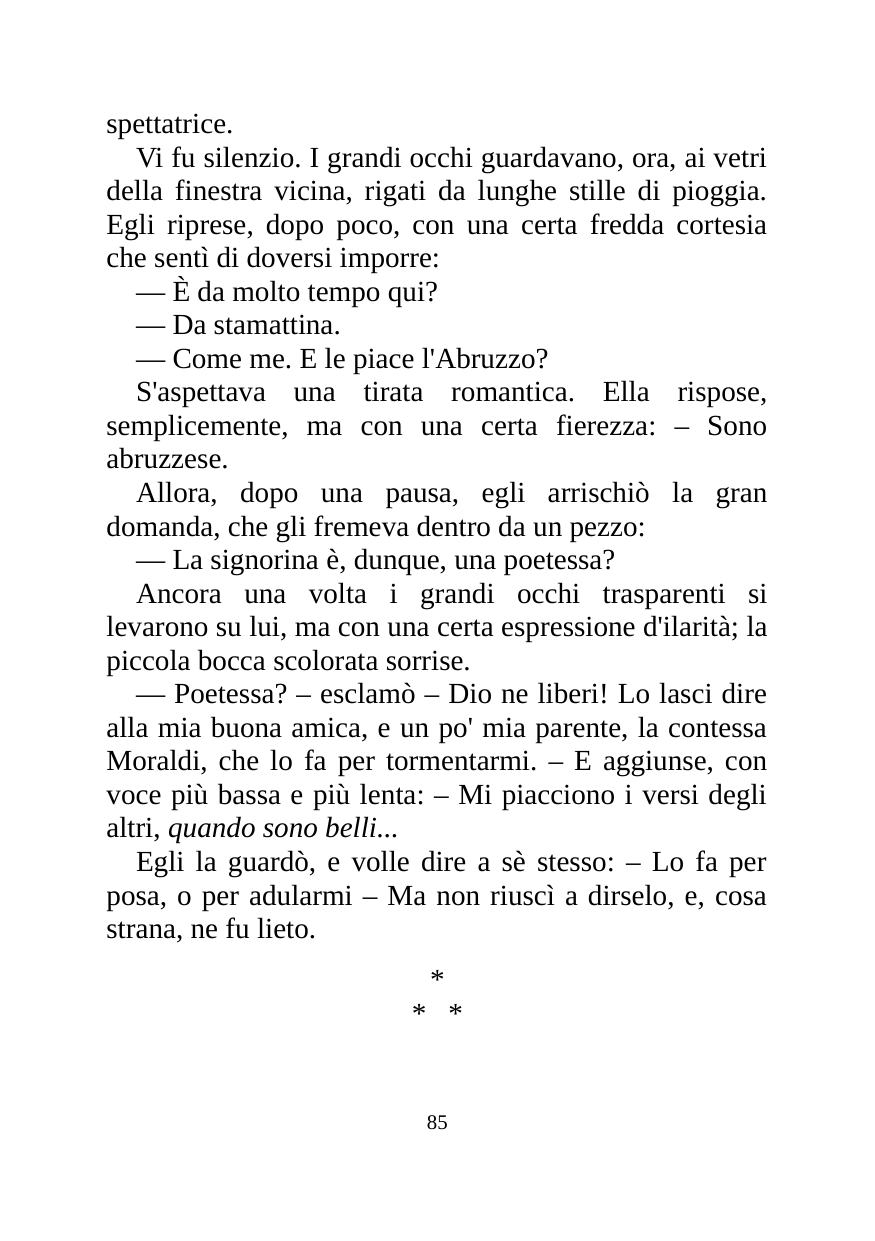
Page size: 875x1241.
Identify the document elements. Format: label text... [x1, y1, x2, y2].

text — La signorina è, dunque, una poetessa? [106, 542, 768, 576]
text — Poetessa? – esclamò – Dio ne liberi! Lo lasci dire alla mia buona amica, e un po' mia parente, la contessa Moraldi, che lo fa per tormentarmi. – E aggiunse, con voce più bassa e più lenta: – Mi piacciono i versi degli altri, quando sono belli... [106, 676, 768, 844]
text S'aspettava una tirata romantica. Ella rispose, semplicemente, ma con una certa fierezza: – Sono abruzzese. [106, 374, 768, 475]
text * * * [106, 962, 768, 1029]
text — È da molto tempo qui? [106, 274, 768, 307]
text Vi fu silenzio. I grandi occhi guardavano, ora, ai vetri della finestra vicina, rigati da lunghe stille di pioggia. Egli riprese, dopo poco, con una certa fredda cortesia che sentì di doversi imporre: [106, 140, 768, 274]
text — Come me. E le piace l'Abruzzo? [106, 341, 768, 374]
text Egli la guardò, e volle dire a sè stesso: – Lo fa per posa, o per adularmi – Ma non riuscì a dirselo, e, cosa strana, ne fu lieto. [106, 844, 768, 945]
text Allora, dopo una pausa, egli arrischiò la gran domanda, che gli fremeva dentro da un pezzo: [106, 475, 768, 542]
text — Da stamattina. [106, 307, 768, 341]
text Ancora una volta i grandi occhi trasparenti si levarono su lui, ma con una certa espressione d'ilarità; la piccola bocca scolorata sorrise. [106, 576, 768, 676]
text spettatrice. [106, 106, 768, 140]
